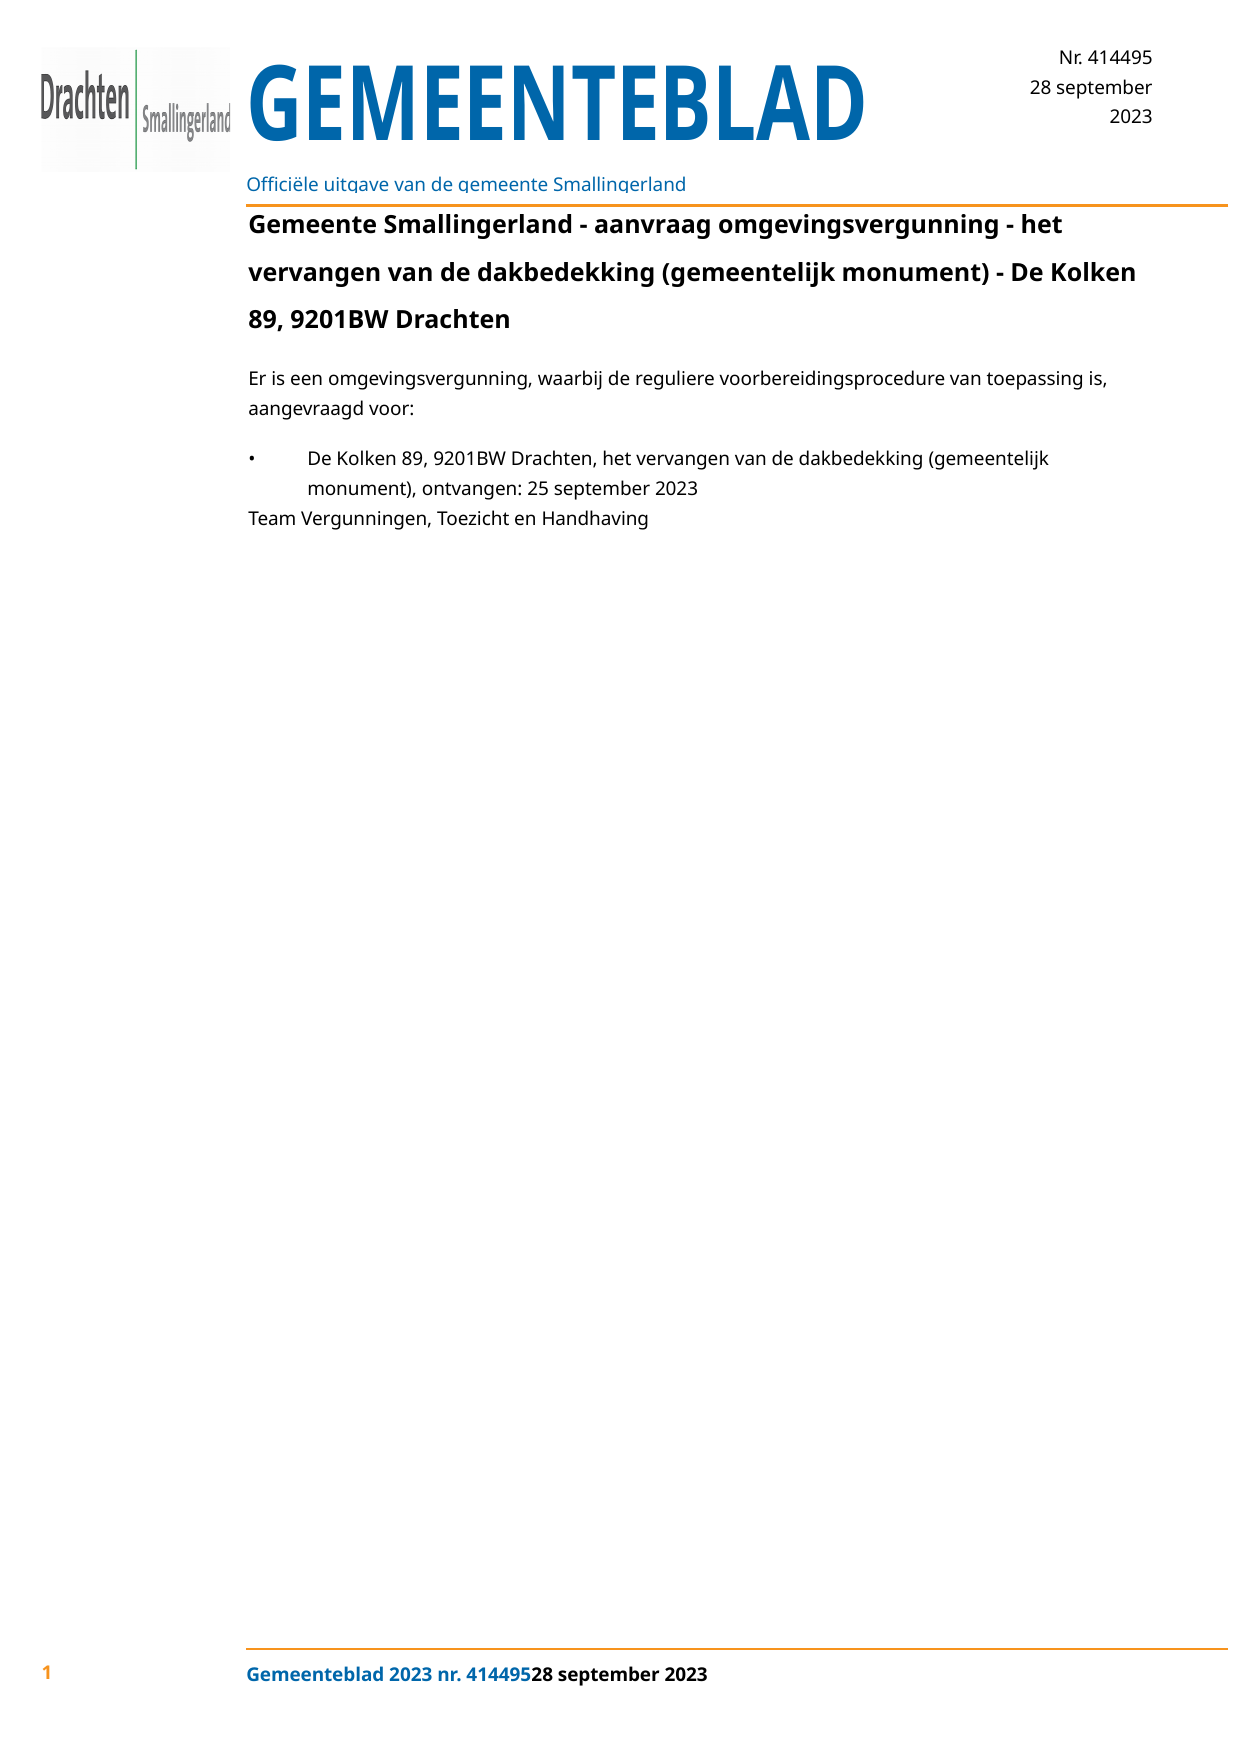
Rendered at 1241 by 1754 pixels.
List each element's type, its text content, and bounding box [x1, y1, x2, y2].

text Er is een omgevingsvergunning, waarbij de reguliere voorbereidingsprocedure van toepassing is, aangevraagd voor: [248, 366, 1152, 421]
text Team Vergunningen, Toezicht en Handhaving [248, 505, 1152, 530]
list De Kolken 89, 9201BW Drachten, het vervangen van de dakbedekking (gemeentelijk monument), ontvangen: 25 september 2023 [248, 446, 1152, 501]
text Gemeente Smallingerland - aanvraag omgevingsvergunning - het vervangen van de dakbedekking (gemeentelijk monument) - De Kolken 89, 9201BW Drachten [248, 207, 1152, 336]
picture [41, 47, 231, 172]
